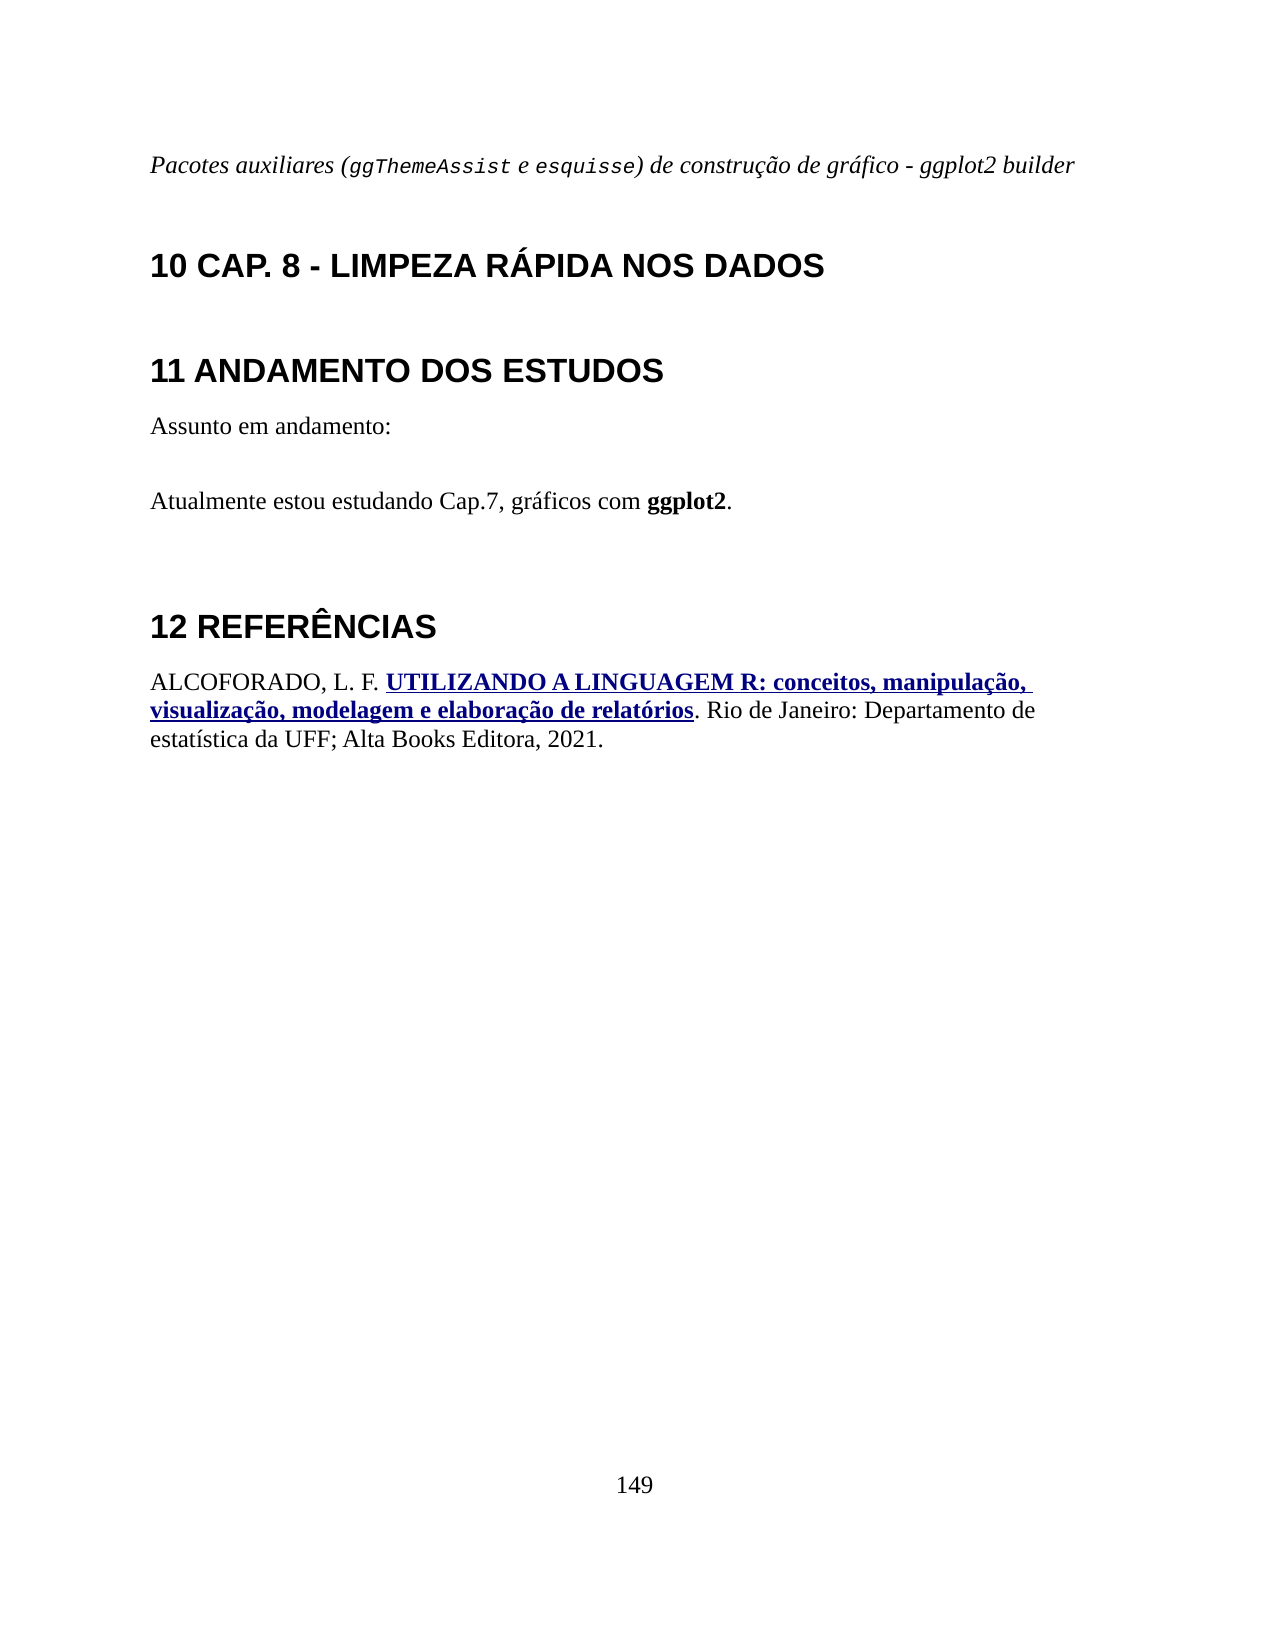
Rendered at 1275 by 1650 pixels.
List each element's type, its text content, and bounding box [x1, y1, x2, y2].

subtitle 11 ANDAMENTO DOS ESTUDOS [150, 351, 1125, 389]
text Pacotes auxiliares (ggThemeAssist e esquisse) de construção de gráfico - ggplot2 builder [150, 150, 1125, 179]
text ALCOFORADO, L. F. UTILIZANDO A LINGUAGEM R: conceitos, manipulação, visualização, modelagem e elaboração de relatórios. Rio de Janeiro: Departamento de estatística da UFF; Alta Books Editora, 2021. [150, 667, 1125, 753]
subtitle 10 CAP. 8 - LIMPEZA RÁPIDA NOS DADOS [150, 246, 1125, 284]
text Atualmente estou estudando Cap.7, gráficos com ggplot2. [150, 486, 1125, 544]
subtitle 12 REFERÊNCIAS [150, 606, 1125, 645]
text Assunto em andamento: [150, 411, 1125, 468]
